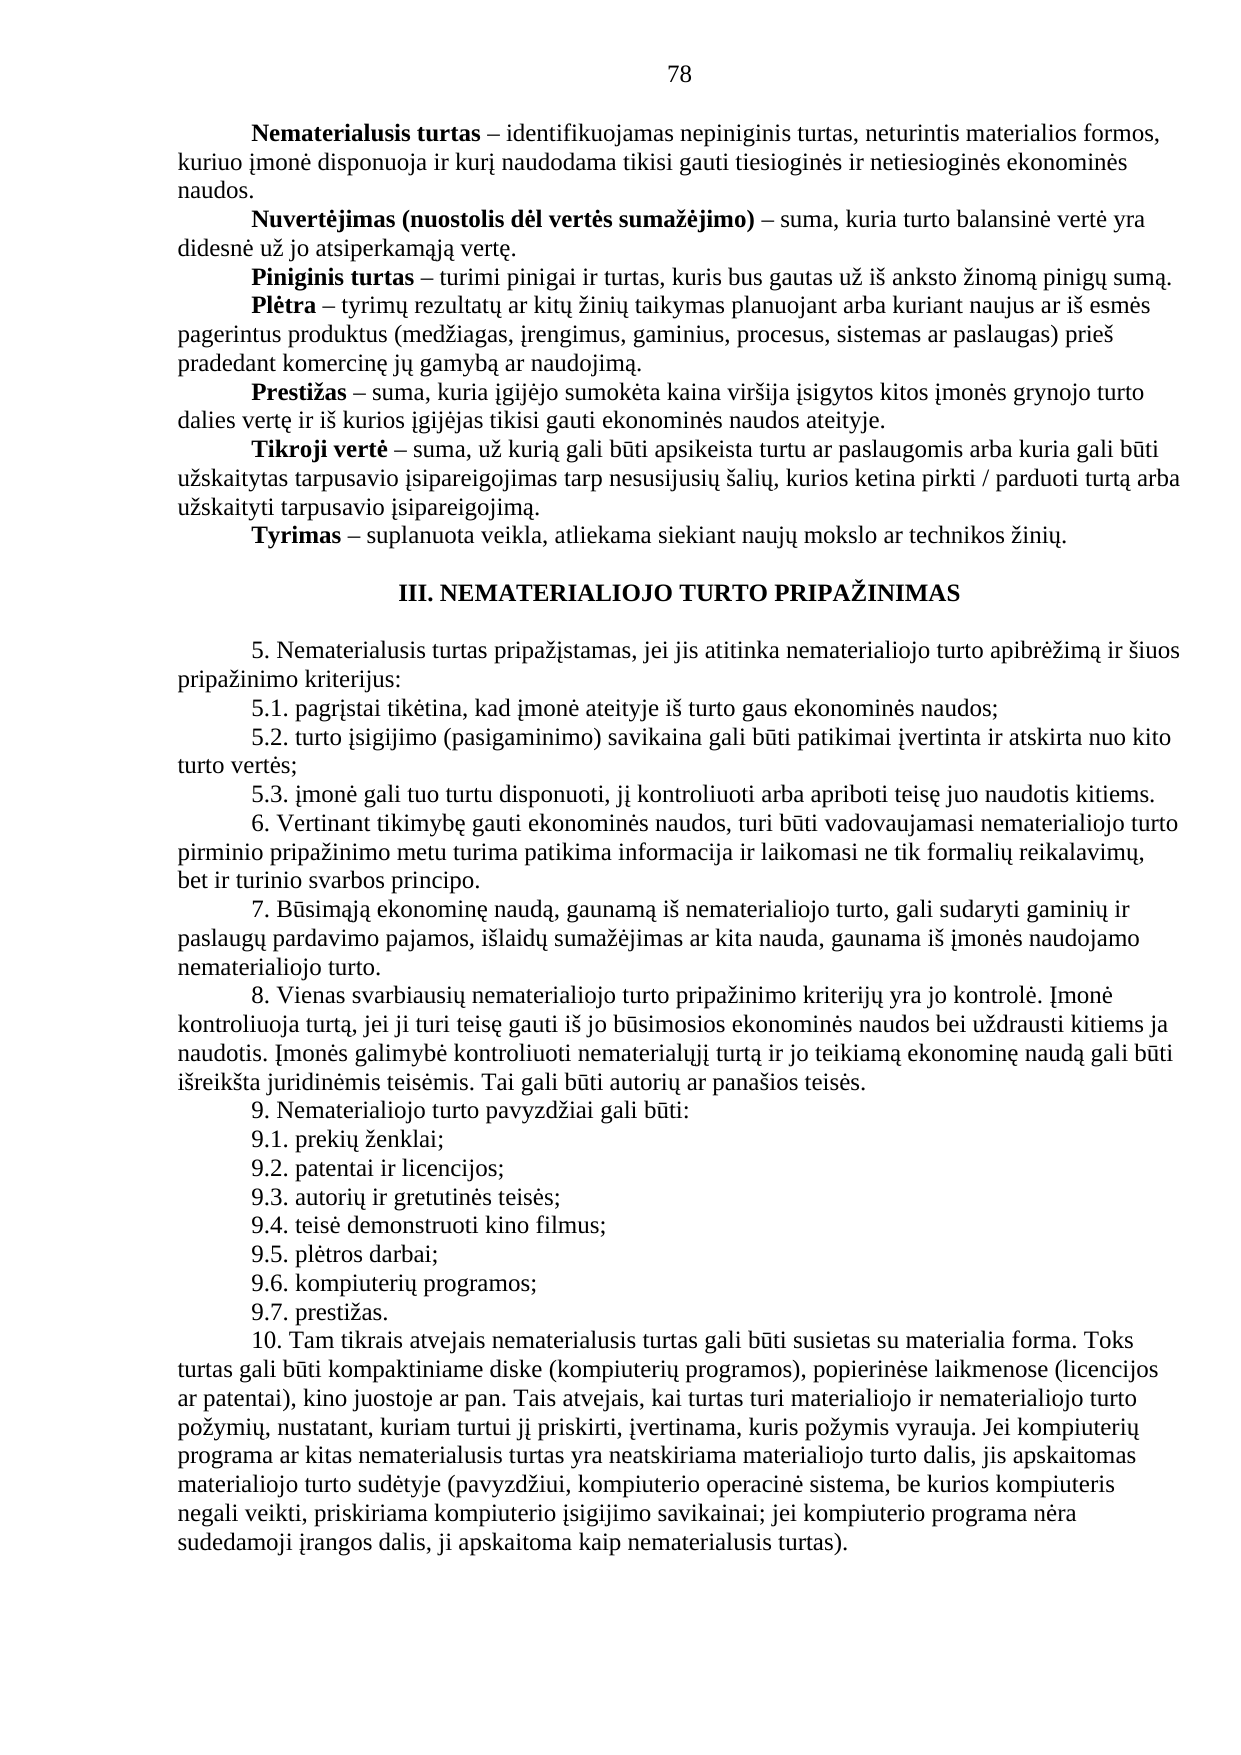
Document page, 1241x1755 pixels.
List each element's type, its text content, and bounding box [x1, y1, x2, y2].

text Tikroji vertė – suma, už kurią gali būti apsikeista turtu ar paslaugomis arba kuria gali būti užskaitytas tarpusavio įsipareigojimas tarp nesusijusių šalių, kurios ketina pirkti / parduoti turtą arba užskaityti tarpusavio įsipareigojimą. [177, 434, 1181, 521]
text 8. Vienas svarbiausių nematerialiojo turto pripažinimo kriterijų yra jo kontrolė. Įmonė kontroliuoja turtą, jei ji turi teisę gauti iš jo būsimosios ekonominės naudos bei uždrausti kitiems ja naudotis. Įmonės galimybė kontroliuoti nematerialųjį turtą ir jo teikiamą ekonominę naudą gali būti išreikšta juridinėmis teisėmis. Tai gali būti autorių ar panašios teisės. [177, 981, 1181, 1096]
text 9.2. patentai ir licencijos; [177, 1153, 1181, 1182]
text 5.1. pagrįstai tikėtina, kad įmonė ateityje iš turto gaus ekonominės naudos; [177, 693, 1181, 722]
text 9.1. prekių ženklai; [177, 1124, 1181, 1153]
text Nematerialusis turtas – identifikuojamas nepiniginis turtas, neturintis materialios formos, kuriuo įmonė disponuoja ir kurį naudodama tikisi gauti tiesioginės ir netiesioginės ekonominės naudos. [177, 118, 1181, 204]
text 9.5. plėtros darbai; [177, 1239, 1181, 1268]
text 6. Vertinant tikimybę gauti ekonominės naudos, turi būti vadovaujamasi nematerialiojo turto pirminio pripažinimo metu turima patikima informacija ir laikomasi ne tik formalių reikalavimų, bet ir turinio svarbos principo. [177, 808, 1181, 894]
text Nuvertėjimas (nuostolis dėl vertės sumažėjimo) – suma, kuria turto balansinė vertė yra didesnė už jo atsiperkamąją vertę. [177, 204, 1181, 262]
text Plėtra – tyrimų rezultatų ar kitų žinių taikymas planuojant arba kuriant naujus ar iš esmės pagerintus produktus (medžiagas, įrengimus, gaminius, procesus, sistemas ar paslaugas) prieš pradedant komercinę jų gamybą ar naudojimą. [177, 291, 1181, 377]
text 5.2. turto įsigijimo (pasigaminimo) savikaina gali būti patikimai įvertinta ir atskirta nuo kito turto vertės; [177, 722, 1181, 779]
text 5. Nematerialusis turtas pripažįstamas, jei jis atitinka nematerialiojo turto apibrėžimą ir šiuos pripažinimo kriterijus: [177, 636, 1181, 693]
text Tyrimas – suplanuota veikla, atliekama siekiant naujų mokslo ar technikos žinių. [177, 521, 1181, 549]
text 9.4. teisė demonstruoti kino filmus; [177, 1211, 1181, 1239]
text 5.3. įmonė gali tuo turtu disponuoti, jį kontroliuoti arba apriboti teisę juo naudotis kitiems. [177, 779, 1181, 808]
text Piniginis turtas – turimi pinigai ir turtas, kuris bus gautas už iš anksto žinomą pinigų sumą. [177, 262, 1181, 291]
text 9.3. autorių ir gretutinės teisės; [177, 1182, 1181, 1211]
text 9.6. kompiuterių programos; [177, 1268, 1181, 1297]
text 10. Tam tikrais atvejais nematerialusis turtas gali būti susietas su materialia forma. Toks turtas gali būti kompaktiniame diske (kompiuterių programos), popierinėse laikmenose (licencijos ar patentai), kino juostoje ar pan. Tais atvejais, kai turtas turi materialiojo ir nematerialiojo turto požymių, nustatant, kuriam turtui jį priskirti, įvertinama, kuris požymis vyrauja. Jei kompiuterių programa ar kitas nematerialusis turtas yra neatskiriama materialiojo turto dalis, jis apskaitomas materialiojo turto sudėtyje (pavyzdžiui, kompiuterio operacinė sistema, be kurios kompiuteris negali veikti, priskiriama kompiuterio įsigijimo savikainai; jei kompiuterio programa nėra sudedamoji įrangos dalis, ji apskaitoma kaip nematerialusis turtas). [177, 1326, 1181, 1556]
text 9. Nematerialiojo turto pavyzdžiai gali būti: [177, 1096, 1181, 1124]
text Prestižas – suma, kuria įgijėjo sumokėta kaina viršija įsigytos kitos įmonės grynojo turto dalies vertę ir iš kurios įgijėjas tikisi gauti ekonominės naudos ateityje. [177, 377, 1181, 434]
text 7. Būsimąją ekonominę naudą, gaunamą iš nematerialiojo turto, gali sudaryti gaminių ir paslaugų pardavimo pajamos, išlaidų sumažėjimas ar kita nauda, gaunama iš įmonės naudojamo nematerialiojo turto. [177, 894, 1181, 981]
text 9.7. prestižas. [177, 1297, 1181, 1326]
text III. NEMATERIALIOJO TURTO PRIPAŽINIMAS [177, 578, 1181, 607]
